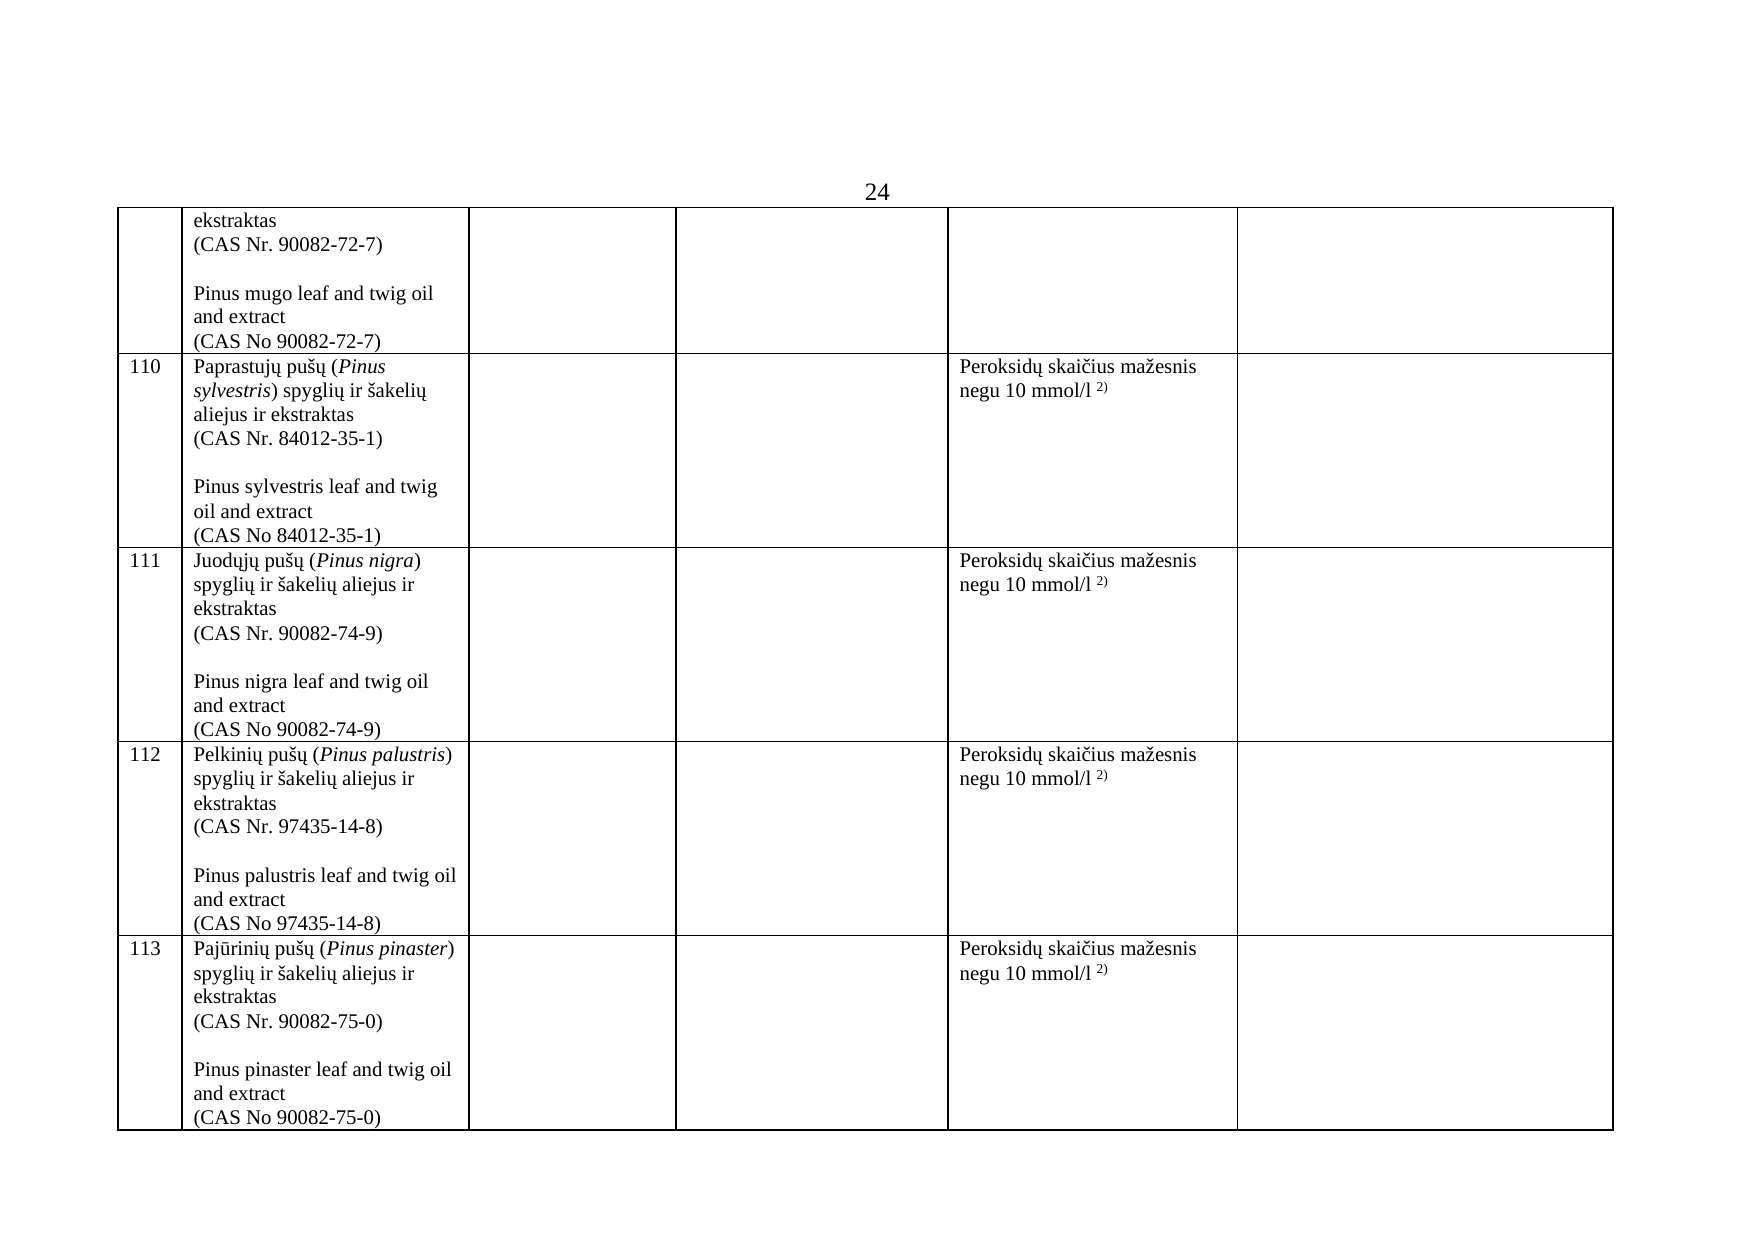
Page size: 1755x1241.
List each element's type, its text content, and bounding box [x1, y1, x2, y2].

table_cell Peroksidų skaičius mažesnis negu 10 mmol/l 2) [949, 354, 1237, 547]
table_cell [1238, 936, 1612, 1129]
table_cell [119, 208, 181, 353]
table_cell [677, 742, 947, 935]
table_cell [1614, 741, 1754, 935]
table_cell [1238, 208, 1612, 353]
table_cell ekstraktas (CAS Nr. 90082-72-7) Pinus mugo leaf and twig oil and extract (CAS No 90082-72-7) [183, 208, 468, 353]
table_cell [1614, 353, 1754, 547]
table_cell Paprastujų pušų (Pinus sylvestris) spyglių ir šakelių aliejus ir ekstraktas (CAS Nr. 84012-35-1) Pinus sylvestris leaf and twig oil and extract (CAS No 84012-35-1) [183, 354, 468, 547]
table_cell [677, 354, 947, 547]
table_cell [1238, 354, 1612, 547]
table_cell Juodųjų pušų (Pinus nigra) spyglių ir šakelių aliejus ir ekstraktas (CAS Nr. 90082-74-9) Pinus nigra leaf and twig oil and extract (CAS No 90082-74-9) [183, 548, 468, 741]
table_cell Pajūrinių pušų (Pinus pinaster) spyglių ir šakelių aliejus ir ekstraktas (CAS Nr. 90082-75-0) Pinus pinaster leaf and twig oil and extract (CAS No 90082-75-0) [183, 936, 468, 1129]
table_cell [470, 548, 675, 741]
table_cell 112 [119, 742, 181, 935]
table_cell [1614, 935, 1754, 1129]
table_cell [1614, 547, 1754, 741]
table_cell [677, 936, 947, 1129]
table_cell Peroksidų skaičius mažesnis negu 10 mmol/l 2) [949, 742, 1237, 935]
table_cell [470, 742, 675, 935]
table_cell [470, 208, 675, 353]
table_cell [677, 208, 947, 353]
table_cell Peroksidų skaičius mažesnis negu 10 mmol/l 2) [949, 548, 1237, 741]
table_cell [1238, 548, 1612, 741]
table_cell 113 [119, 936, 181, 1129]
table_cell [1614, 207, 1754, 353]
table_cell Pelkinių pušų (Pinus palustris) spyglių ir šakelių aliejus ir ekstraktas (CAS Nr. 97435-14-8) Pinus palustris leaf and twig oil and extract (CAS No 97435-14-8) [183, 742, 468, 935]
table_cell [949, 208, 1237, 353]
table_cell 111 [119, 548, 181, 741]
table_cell [470, 354, 675, 547]
table_cell 110 [119, 354, 181, 547]
table_cell [1238, 742, 1612, 935]
table_cell [470, 936, 675, 1129]
table_cell Peroksidų skaičius mažesnis negu 10 mmol/l 2) [949, 936, 1237, 1129]
table_cell [677, 548, 947, 741]
